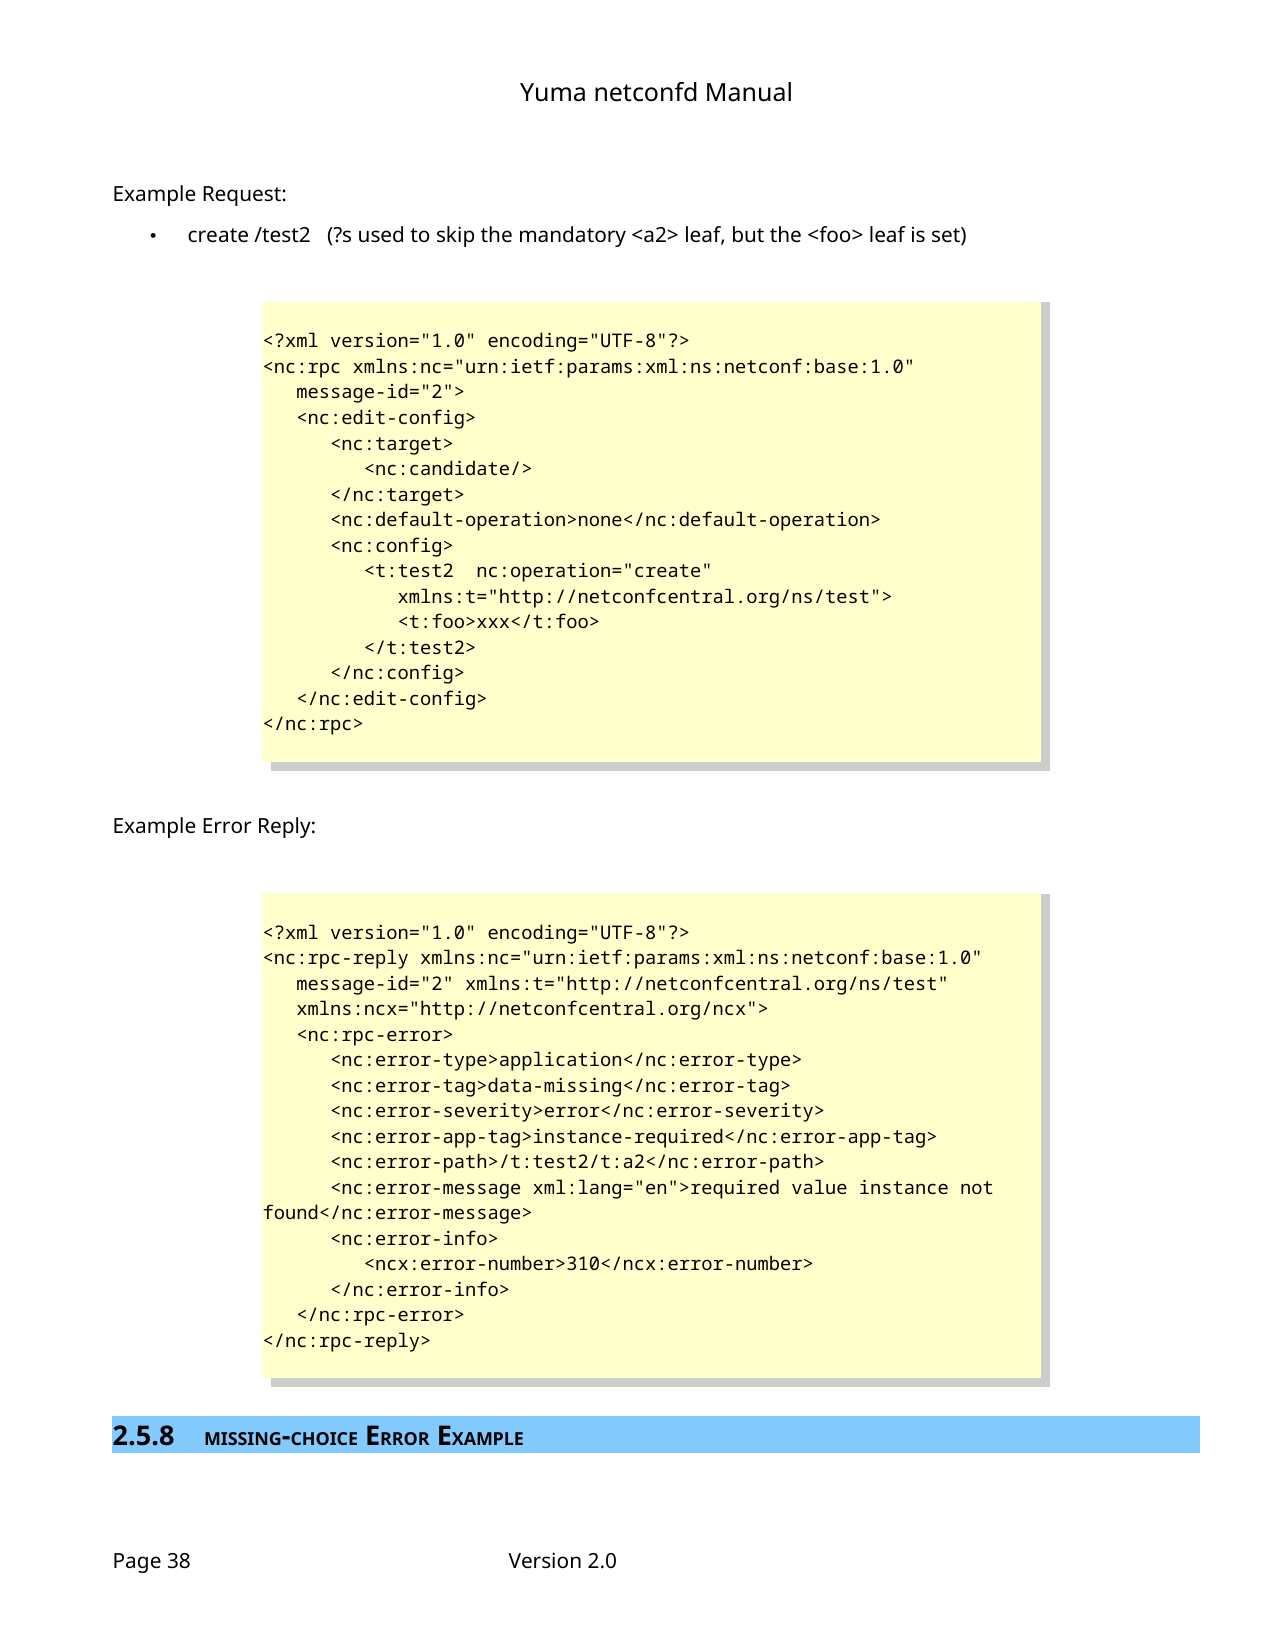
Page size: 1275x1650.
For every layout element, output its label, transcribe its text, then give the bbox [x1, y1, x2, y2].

subtitle missing-choice Error Example [112, 1416, 1200, 1453]
text <nc:error-severity>error</nc:error-severity> [262, 1098, 1041, 1123]
text </nc:rpc-reply> [262, 1327, 1041, 1353]
text <nc:candidate/> [262, 455, 1041, 481]
text </nc:config> [262, 659, 1041, 685]
text </nc:rpc> [262, 711, 1041, 736]
text <nc:error-tag>data-missing</nc:error-tag> [262, 1072, 1041, 1098]
text <?xml version="1.0" encoding="UTF-8"?> [262, 328, 1041, 353]
text <nc:rpc-reply xmlns:nc="urn:ietf:params:xml:ns:netconf:base:1.0" [262, 944, 1041, 970]
text </nc:target> [262, 481, 1041, 506]
text <nc:target> [262, 430, 1041, 455]
text <nc:default-operation>none</nc:default-operation> [262, 506, 1041, 532]
list create /test2 (?s used to skip the mandatory <a2> leaf, but the <foo> leaf is set) [150, 220, 1200, 249]
text xmlns:ncx="http://netconfcentral.org/ncx"> [262, 996, 1041, 1021]
text </t:test2> [262, 634, 1041, 659]
text <t:test2 nc:operation="create" [262, 557, 1041, 583]
text </nc:rpc-error> [262, 1302, 1041, 1327]
text <nc:error-path>/t:test2/t:a2</nc:error-path> [262, 1149, 1041, 1174]
text <nc:error-type>application</nc:error-type> [262, 1047, 1041, 1072]
text <ncx:error-number>310</ncx:error-number> [262, 1251, 1041, 1276]
text message-id="2" xmlns:t="http://netconfcentral.org/ns/test" [262, 970, 1041, 996]
text <nc:rpc-error> [262, 1021, 1041, 1047]
text <nc:rpc xmlns:nc="urn:ietf:params:xml:ns:netconf:base:1.0" [262, 353, 1041, 379]
text <nc:error-message xml:lang="en">required value instance not found</nc:error-message> [262, 1174, 1041, 1225]
text xmlns:t="http://netconfcentral.org/ns/test"> [262, 583, 1041, 608]
text <nc:config> [262, 532, 1041, 557]
text <t:foo>xxx</t:foo> [262, 608, 1041, 634]
text </nc:edit-config> [262, 685, 1041, 711]
text message-id="2"> [262, 379, 1041, 404]
text Example Request: [112, 179, 1200, 208]
text Example Error Reply: [112, 812, 1200, 840]
text <?xml version="1.0" encoding="UTF-8"?> [262, 919, 1041, 944]
text <nc:edit-config> [262, 404, 1041, 430]
text <nc:error-app-tag>instance-required</nc:error-app-tag> [262, 1123, 1041, 1149]
text </nc:error-info> [262, 1276, 1041, 1302]
text <nc:error-info> [262, 1225, 1041, 1251]
